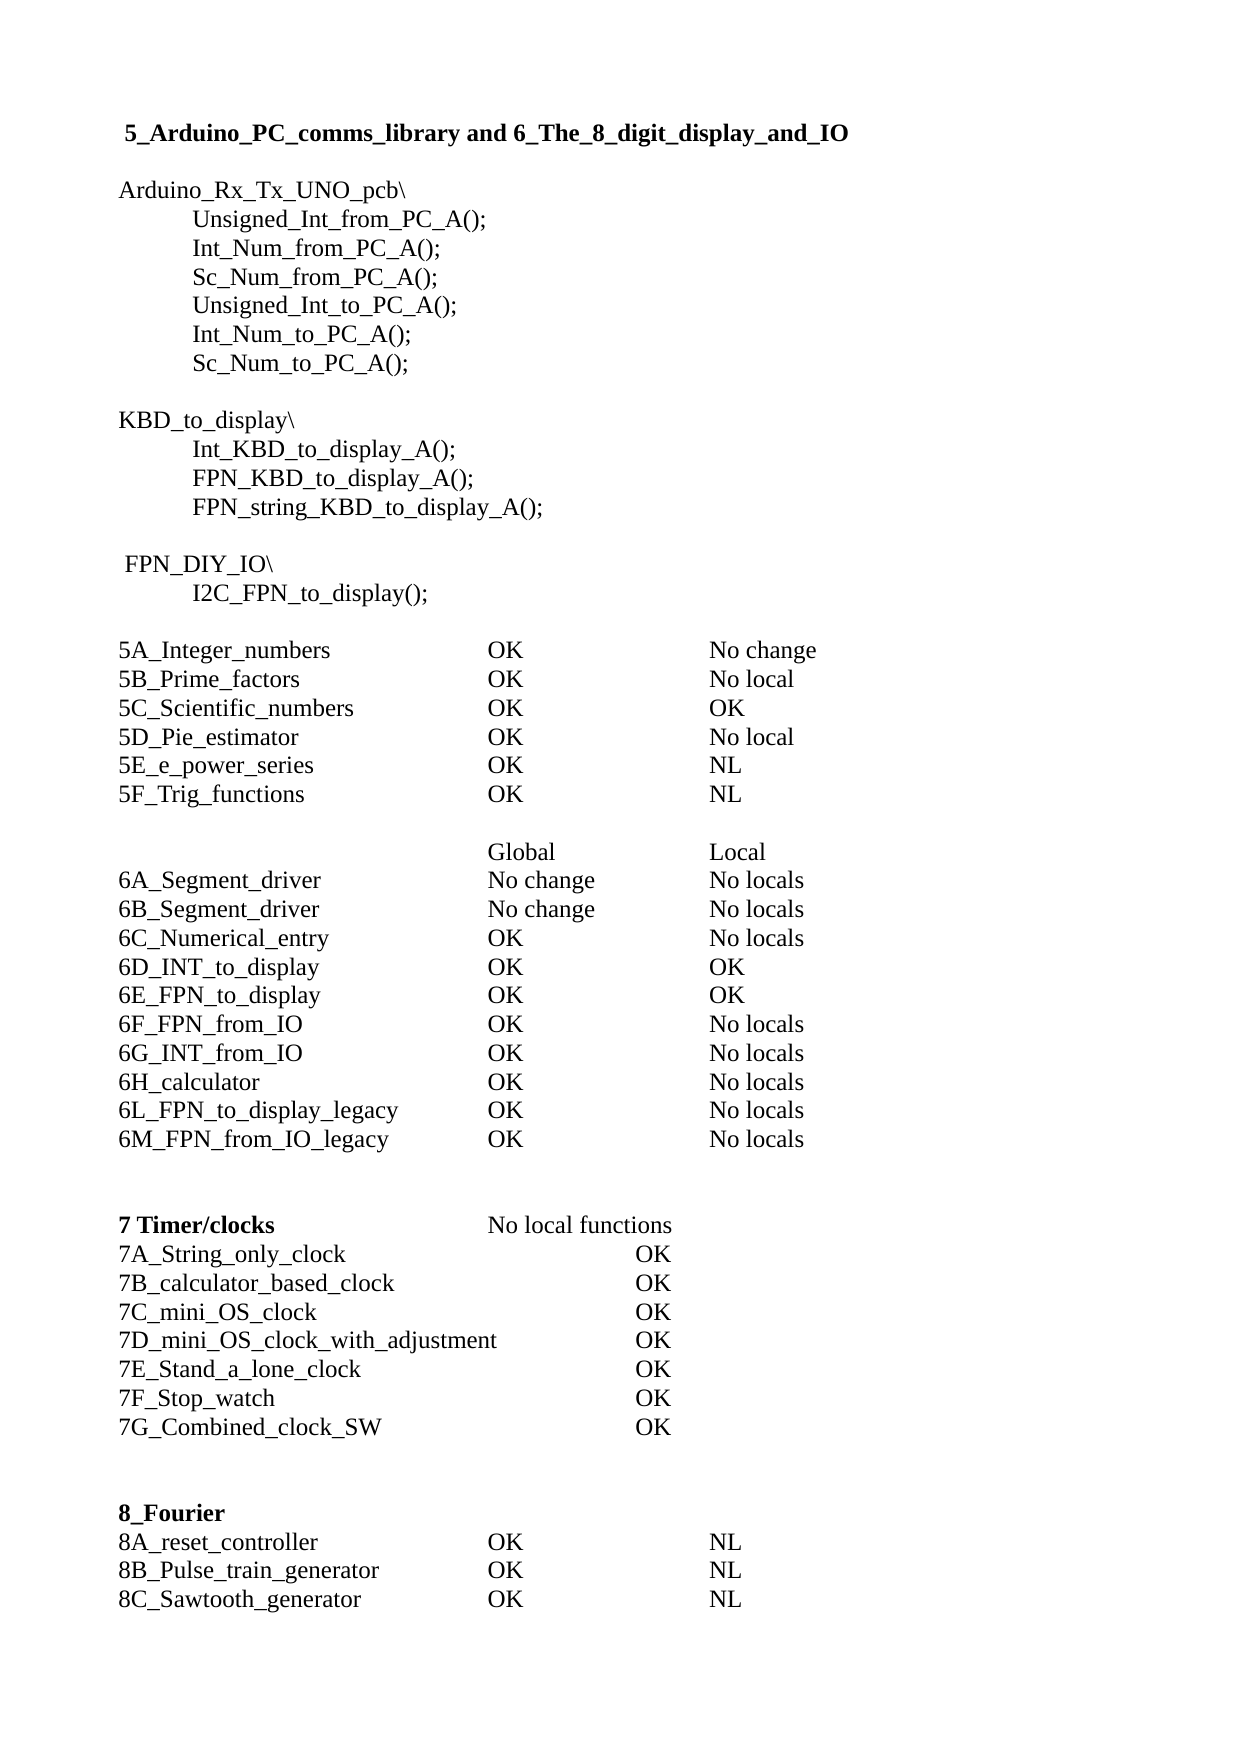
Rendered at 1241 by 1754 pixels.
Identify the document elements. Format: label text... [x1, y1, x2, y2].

text 6L_FPN_to_display_legacy OK No locals [118, 1096, 1122, 1124]
text 7F_Stop_watch OK [118, 1383, 1122, 1412]
text I2C_FPN_to_display(); [118, 578, 1122, 607]
text Global Local [118, 837, 1122, 866]
text 5A_Integer_numbers OK No change [118, 636, 1122, 664]
text FPN_string_KBD_to_display_A(); [118, 492, 1122, 521]
text 7B_calculator_based_clock OK [118, 1268, 1122, 1297]
text 7G_Combined_clock_SW OK [118, 1412, 1122, 1441]
text KBD_to_display\ [118, 406, 1122, 434]
text Unsigned_Int_from_PC_A(); [118, 204, 1122, 233]
text 6C_Numerical_entry OK No locals [118, 923, 1122, 952]
text 5E_e_power_series OK NL [118, 751, 1122, 779]
text 6F_FPN_from_IO OK No locals [118, 1009, 1122, 1038]
text 6A_Segment_driver No change No locals [118, 866, 1122, 894]
text 8A_reset_controller OK NL [118, 1527, 1122, 1556]
text Arduino_Rx_Tx_UNO_pcb\ [118, 176, 1122, 204]
text 8C_Sawtooth_generator OK NL [118, 1584, 1122, 1613]
text 6E_FPN_to_display OK OK [118, 981, 1122, 1009]
text 6M_FPN_from_IO_legacy OK No locals [118, 1124, 1122, 1153]
text 7D_mini_OS_clock_with_adjustment OK [118, 1326, 1122, 1354]
text 5C_Scientific_numbers OK OK [118, 693, 1122, 722]
text FPN_DIY_IO\ [118, 549, 1122, 578]
text 8B_Pulse_train_generator OK NL [118, 1556, 1122, 1584]
text Int_Num_to_PC_A(); [118, 319, 1122, 348]
text Sc_Num_to_PC_A(); [118, 348, 1122, 377]
text 5_Arduino_PC_comms_library and 6_The_8_digit_display_and_IO [118, 118, 1122, 147]
text 5B_Prime_factors OK No local [118, 664, 1122, 693]
text Unsigned_Int_to_PC_A(); [118, 291, 1122, 319]
text 6B_Segment_driver No change No locals [118, 894, 1122, 923]
text 8_Fourier [118, 1498, 1122, 1527]
text Int_Num_from_PC_A(); [118, 233, 1122, 262]
text 6D_INT_to_display OK OK [118, 952, 1122, 981]
text 6G_INT_from_IO OK No locals [118, 1038, 1122, 1067]
text 7E_Stand_a_lone_clock OK [118, 1354, 1122, 1383]
text 7 Timer/clocks No local functions [118, 1211, 1122, 1239]
text 5F_Trig_functions OK NL [118, 779, 1122, 808]
text 6H_calculator OK No locals [118, 1067, 1122, 1096]
text FPN_KBD_to_display_A(); [118, 463, 1122, 492]
text Int_KBD_to_display_A(); [118, 434, 1122, 463]
text 5D_Pie_estimator OK No local [118, 722, 1122, 751]
text 7A_String_only_clock OK [118, 1239, 1122, 1268]
text Sc_Num_from_PC_A(); [118, 262, 1122, 291]
text 7C_mini_OS_clock OK [118, 1297, 1122, 1326]
